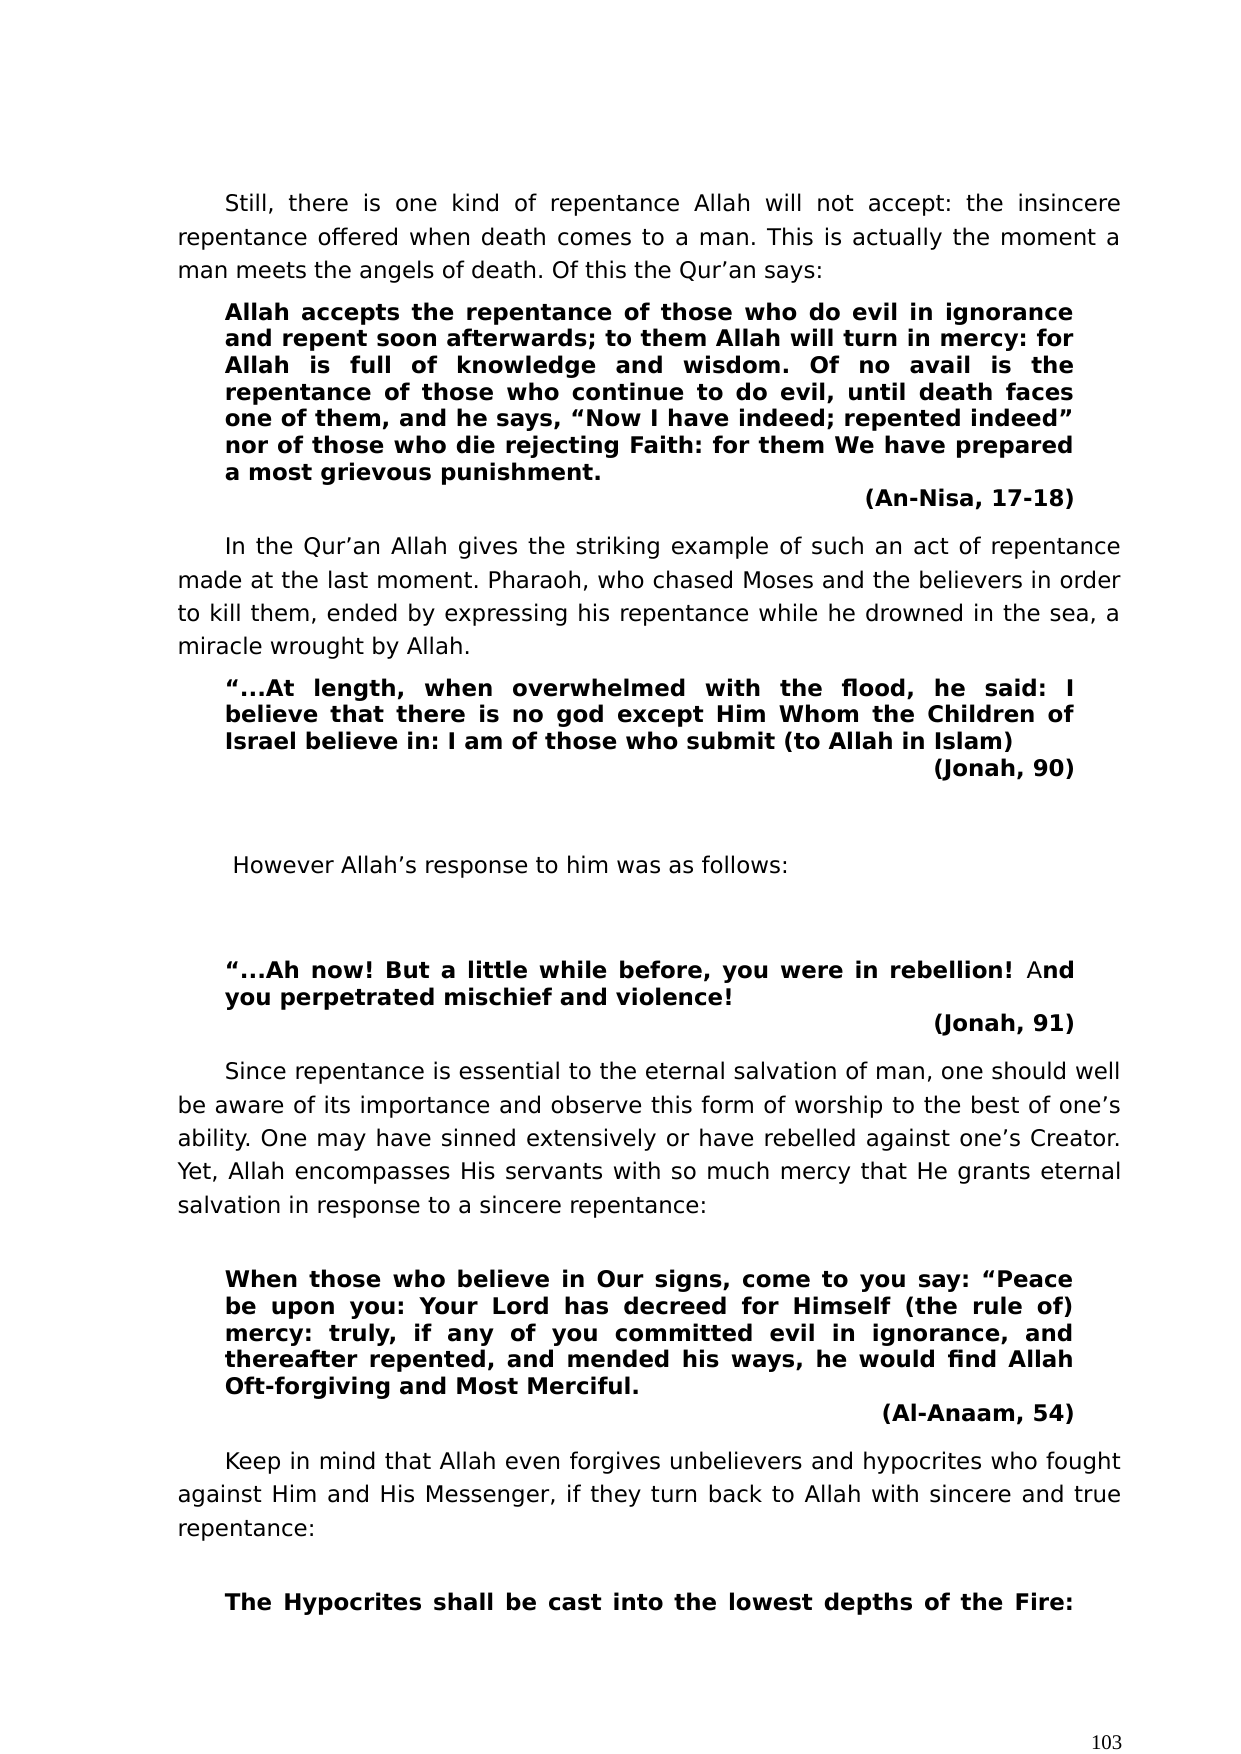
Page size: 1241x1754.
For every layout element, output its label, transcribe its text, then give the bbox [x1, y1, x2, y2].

text “...At length, when overwhelmed with the flood, he said: I believe that there is no god except Him Whom the Children of Israel believe in: I am of those who submit (to Allah in Islam) [224, 675, 1075, 755]
text However Allah’s response to him was as follows: [224, 853, 1075, 879]
text (Jonah, 90) [224, 755, 1075, 782]
text Allah accepts the repentance of those who do evil in ignorance and repent soon afterwards; to them Allah will turn in mercy: for Allah is full of knowledge and wisdom. Of no avail is the repentance of those who continue to do evil, until death faces one of them, and he says, “Now I have indeed; repented indeed” nor of those who die rejecting Faith: for them We have prepared a most grievous punishment. [224, 299, 1075, 485]
text The Hypocrites shall be cast into the lowest depths of the Fire: [224, 1589, 1075, 1616]
text Keep in mind that Allah even forgives unbelievers and hypocrites who fought against Him and His Messenger, if they turn back to Allah with sincere and true repentance: [177, 1441, 1122, 1541]
text When those who believe in Our signs, come to you say: “Peace be upon you: Your Lord has decreed for Himself (the rule of) mercy: truly, if any of you committed evil in ignorance, and thereafter repented, and mended his ways, he would find Allah Oft-forgiving and Most Merciful. [224, 1267, 1075, 1400]
text “...Ah now! But a little while before, you were in rebellion! and you perpetrated mischief and violence! [224, 957, 1075, 1010]
text (An-Nisa, 17-18) [224, 485, 1075, 512]
text In the Qur’an Allah gives the striking example of such an act of repentance made at the last moment. Pharaoh, who chased Moses and the believers in order to kill them, ended by expressing his repentance while he drowned in the sea, a miracle wrought by Allah. [177, 527, 1122, 660]
text (Jonah, 91) [224, 1010, 1075, 1037]
text Still, there is one kind of repentance Allah will not accept: the insincere repentance offered when death comes to a man. This is actually the moment a man meets the angels of death. Of this the Qur’an says: [177, 184, 1122, 284]
text (Al-Anaam, 54) [224, 1400, 1075, 1427]
text Since repentance is essential to the eternal salvation of man, one should well be aware of its importance and observe this form of worship to the best of one’s ability. One may have sinned extensively or have rebelled against one’s Creator. Yet, Allah encompasses His servants with so much mercy that He grants eternal salvation in response to a sincere repentance: [177, 1052, 1122, 1218]
